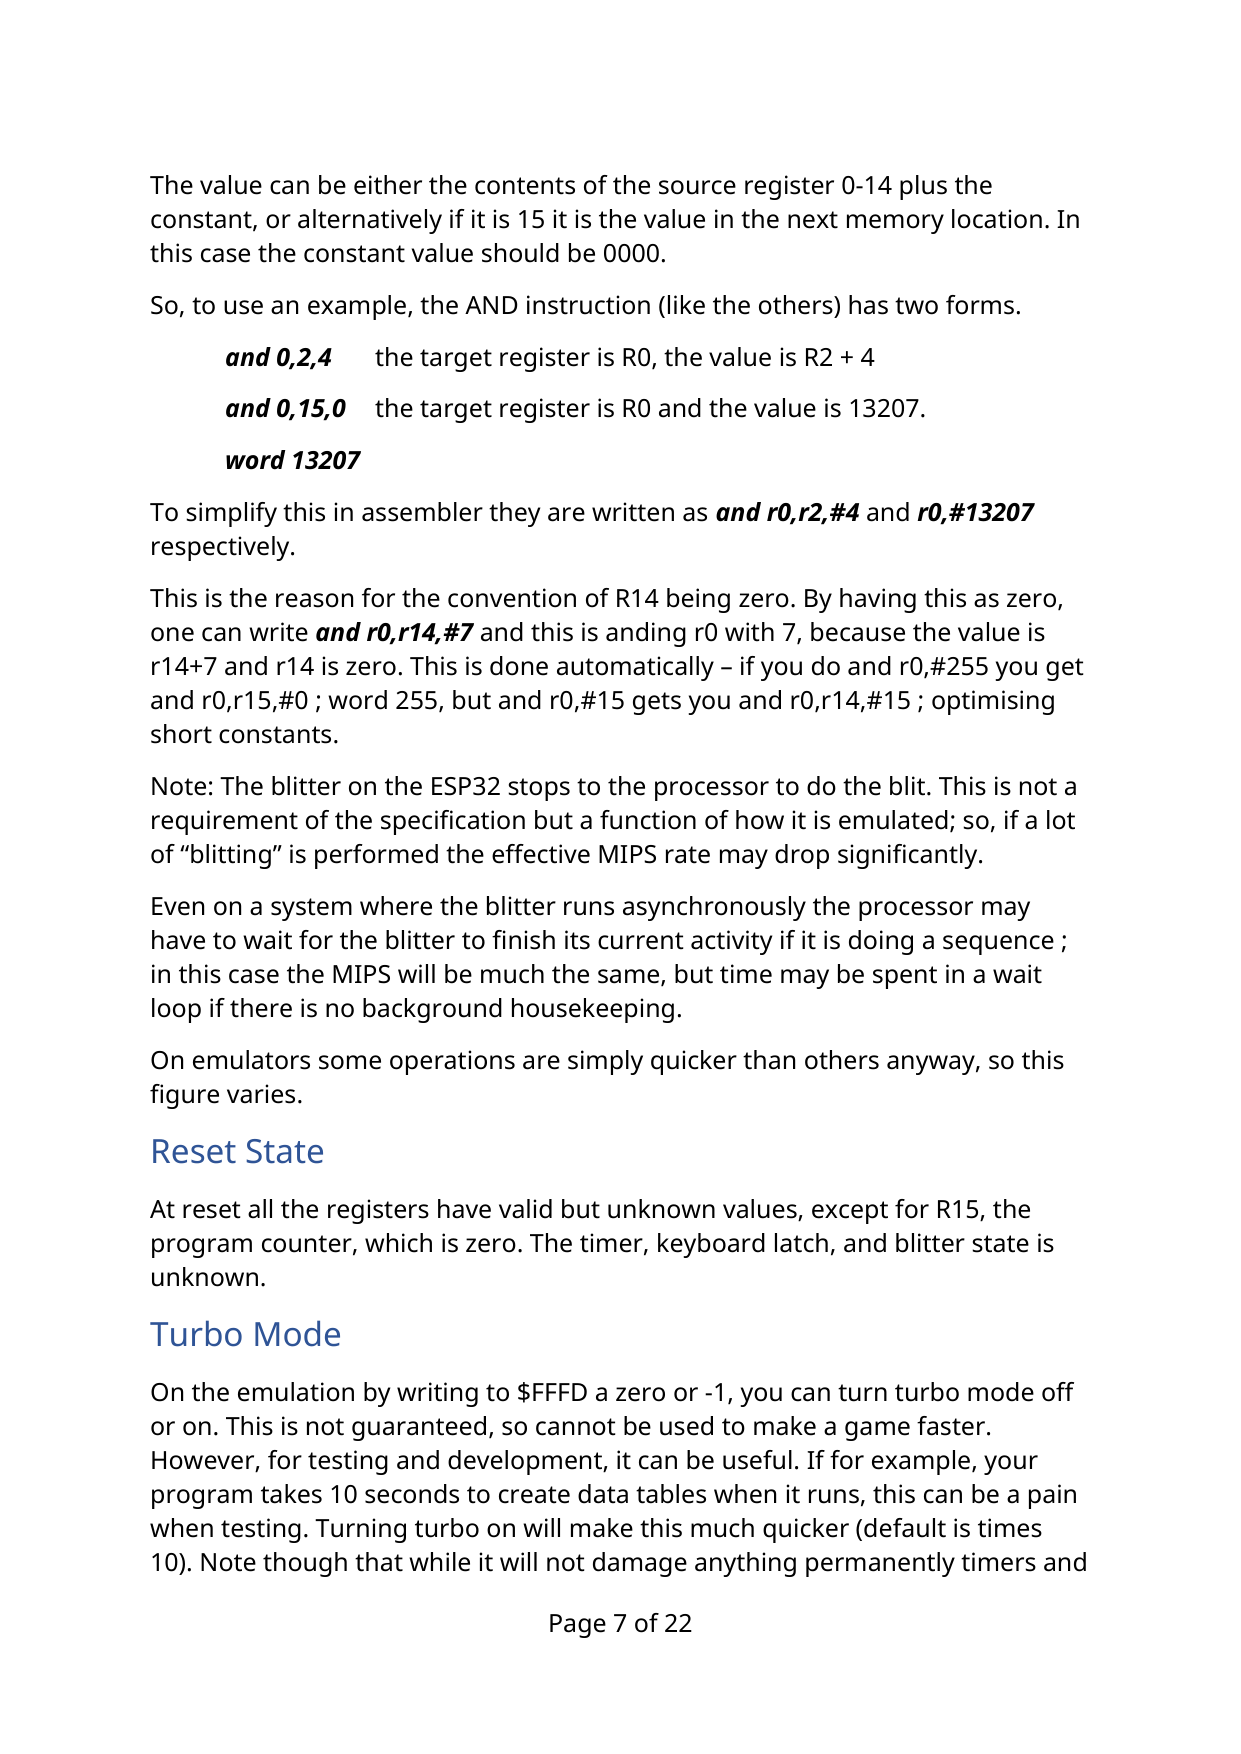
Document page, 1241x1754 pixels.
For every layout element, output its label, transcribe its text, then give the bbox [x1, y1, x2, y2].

text On emulators some operations are simply quicker than others anyway, so this figure varies. [150, 1042, 1090, 1111]
text and 0,2,4 the target register is R0, the value is R2 + 4 [225, 339, 1090, 373]
text This is the reason for the convention of R14 being zero. By having this as zero, one can write and r0,r14,#7 and this is anding r0 with 7, because the value is r14+7 and r14 is zero. This is done automatically – if you do and r0,#255 you get and r0,r15,#0 ; word 255, but and r0,#15 gets you and r0,r14,#15 ; optimising short constants. [150, 581, 1090, 751]
subtitle Turbo Mode [150, 1311, 1090, 1357]
subtitle Reset State [150, 1128, 1090, 1174]
text and 0,15,0 the target register is R0 and the value is 13207. [225, 391, 1090, 425]
text To simplify this in assembler they are written as and r0,r2,#4 and r0,#13207 respectively. [150, 495, 1090, 563]
text word 13207 [225, 443, 1090, 477]
text The value can be either the contents of the source register 0-14 plus the constant, or alternatively if it is 15 it is the value in the next memory location. In this case the constant value should be 0000. [150, 168, 1090, 270]
text At reset all the registers have valid but unknown values, except for R15, the program counter, which is zero. The timer, keyboard latch, and blitter state is unknown. [150, 1191, 1090, 1293]
text So, to use an example, the AND instruction (like the others) has two forms. [150, 288, 1090, 322]
text Even on a system where the blitter runs asynchronously the processor may have to wait for the blitter to finish its current activity if it is doing a sequence ; in this case the MIPS will be much the same, but time may be spent in a wait loop if there is no background housekeeping. [150, 888, 1090, 1025]
text Note: The blitter on the ESP32 stops to the processor to do the blit. This is not a requirement of the specification but a function of how it is emulated; so, if a lot of “blitting” is performed the effective MIPS rate may drop significantly. [150, 768, 1090, 871]
text On the emulation by writing to $FFFD a zero or -1, you can turn turbo mode off or on. This is not guaranteed, so cannot be used to make a game faster. However, for testing and development, it can be useful. If for example, your program takes 10 seconds to create data tables when it runs, this can be a pain when testing. Turning turbo on will make this much quicker (default is times 10). Note though that while it will not damage anything permanently timers and [150, 1374, 1090, 1579]
